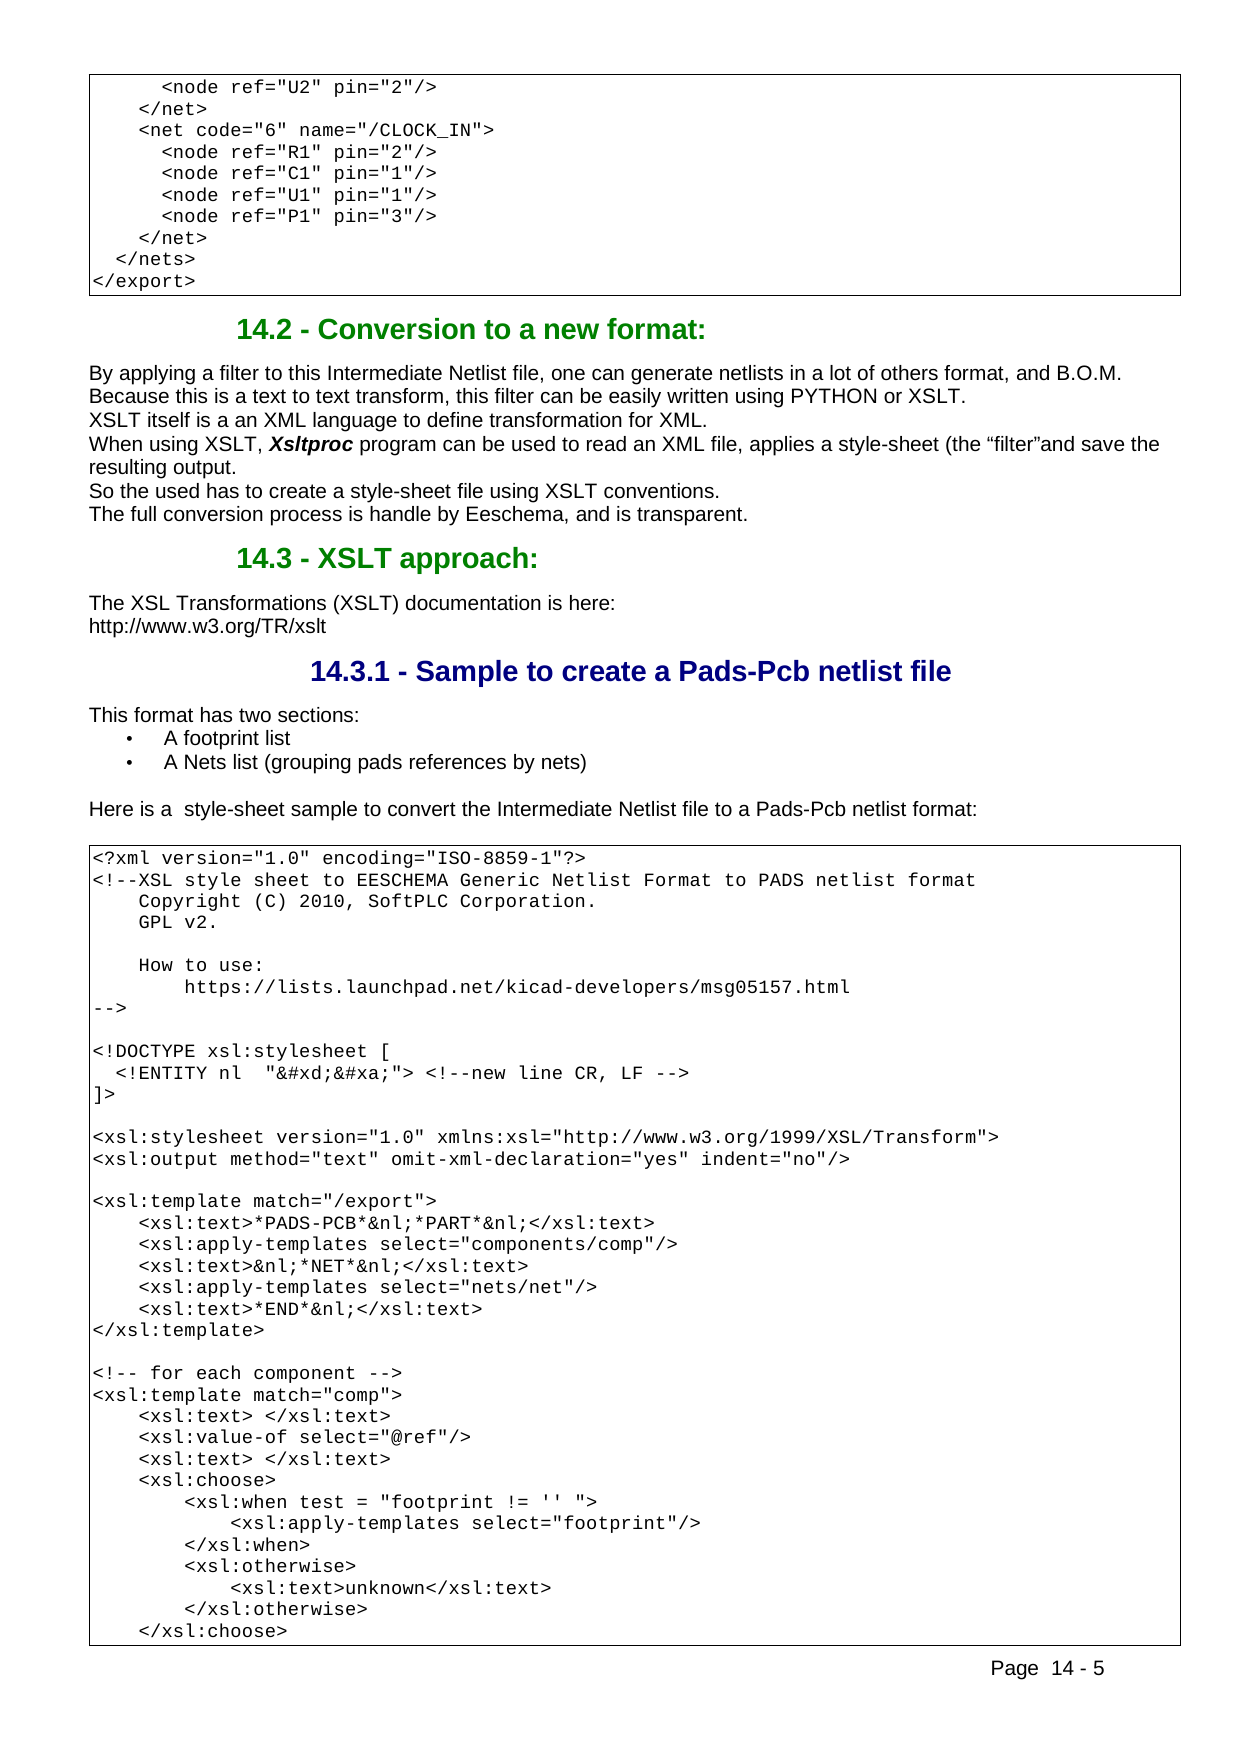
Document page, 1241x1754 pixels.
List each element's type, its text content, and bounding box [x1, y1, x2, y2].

text GPL v2. [90, 909, 1180, 934]
text <xsl:text>*END*&nl;</xsl:text> [90, 1295, 1180, 1317]
text </xsl:when> [90, 1531, 1180, 1553]
text When using XSLT, Xsltproc program can be used to read an XML file, applies a style-sheet (the “filter”and save the resulting output. [88, 432, 1181, 479]
text <xsl:stylesheet version="1.0" xmlns:xsl="http://www.w3.org/1999/XSL/Transform"> [90, 1123, 1180, 1145]
text <xsl:text> </xsl:text> [90, 1402, 1180, 1424]
text <?xml version="1.0" encoding="ISO-8859-1"?> [90, 846, 1180, 866]
text <xsl:template match="/export"> [90, 1188, 1180, 1209]
text This format has two sections: [88, 703, 1181, 727]
text <xsl:output method="text" omit-xml-declaration="yes" indent="no"/> [90, 1145, 1180, 1170]
text <xsl:otherwise> [90, 1553, 1180, 1574]
text <node ref="U1" pin="1"/> [90, 181, 1180, 203]
text </net> [90, 224, 1180, 246]
subtitle XSLT approach: [162, 542, 1181, 575]
text </nets> [90, 246, 1180, 267]
text ]> [90, 1081, 1180, 1106]
text <!--XSL style sheet to EESCHEMA Generic Netlist Format to PADS netlist format [90, 866, 1180, 887]
text Here is a style-sheet sample to convert the Intermediate Netlist file to a Pads-Pcb netlist format: [88, 797, 1181, 821]
subtitle Conversion to a new format: [162, 313, 1181, 345]
subtitle Sample to create a Pads-Pcb netlist file [236, 654, 1181, 687]
text </xsl:otherwise> [90, 1596, 1180, 1617]
text <xsl:text>&nl;*NET*&nl;</xsl:text> [90, 1252, 1180, 1274]
text Because this is a text to text transform, this filter can be easily written using PYTHON or XSLT. [88, 385, 1181, 408]
text <xsl:apply-templates select="footprint"/> [90, 1510, 1180, 1531]
text <xsl:apply-templates select="nets/net"/> [90, 1274, 1180, 1295]
list A Nets list (grouping pads references by nets) [126, 750, 1181, 774]
list A footprint list [126, 727, 1181, 750]
text http://www.w3.org/TR/xslt [88, 615, 1181, 638]
text <!ENTITY nl "&#xd;&#xa;"> <!--new line CR, LF --> [90, 1059, 1180, 1081]
text So the used has to create a style-sheet file using XSLT conventions. [88, 479, 1181, 503]
text <net code="6" name="/CLOCK_IN"> [90, 117, 1180, 138]
text <node ref="P1" pin="3"/> [90, 203, 1180, 224]
text --> [90, 995, 1180, 1020]
text <xsl:text>*PADS-PCB*&nl;*PART*&nl;</xsl:text> [90, 1209, 1180, 1231]
text <!DOCTYPE xsl:stylesheet [ [90, 1038, 1180, 1059]
text By applying a filter to this Intermediate Netlist file, one can generate netlists in a lot of others format, and B.O.M. [88, 361, 1181, 385]
text <xsl:value-of select="@ref"/> [90, 1424, 1180, 1445]
text <xsl:apply-templates select="components/comp"/> [90, 1231, 1180, 1252]
text XSLT itself is a an XML language to define transformation for XML. [88, 408, 1181, 432]
text <node ref="C1" pin="1"/> [90, 160, 1180, 181]
text </net> [90, 95, 1180, 117]
text The full conversion process is handle by Eeschema, and is transparent. [88, 503, 1181, 526]
text </export> [90, 267, 1180, 295]
text </xsl:template> [90, 1317, 1180, 1342]
text <node ref="R1" pin="2"/> [90, 138, 1180, 160]
text <xsl:template match="comp"> [90, 1381, 1180, 1402]
text How to use: [90, 952, 1180, 973]
text https://lists.launchpad.net/kicad-developers/msg05157.html [90, 973, 1180, 995]
text <xsl:choose> [90, 1467, 1180, 1488]
text <!-- for each component --> [90, 1359, 1180, 1381]
text <xsl:text>unknown</xsl:text> [90, 1574, 1180, 1596]
text The XSL Transformations (XSLT) documentation is here: [88, 591, 1181, 615]
text <xsl:when test = "footprint != '' "> [90, 1488, 1180, 1510]
text </xsl:choose> [90, 1617, 1180, 1645]
text <node ref="U2" pin="2"/> [90, 75, 1180, 95]
text Copyright (C) 2010, SoftPLC Corporation. [90, 887, 1180, 909]
text <xsl:text> </xsl:text> [90, 1445, 1180, 1467]
